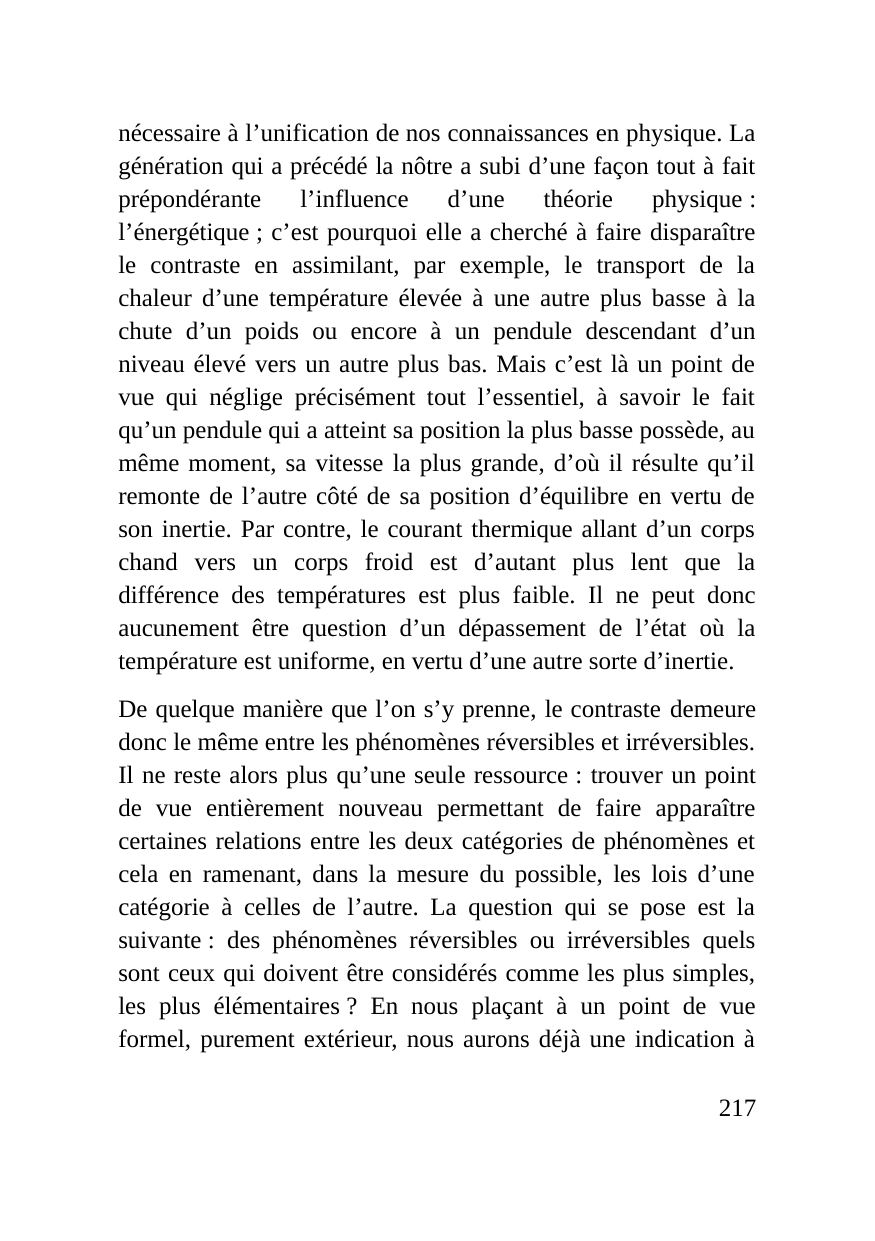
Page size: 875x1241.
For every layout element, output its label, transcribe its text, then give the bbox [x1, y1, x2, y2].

text nécessaire à l’unification de nos connaissances en physique. La génération qui a précédé la nôtre a subi d’une façon tout à fait prépondérante l’influence d’une théorie physique : l’énergétique ; c’est pourquoi elle a cherché à faire disparaître le contraste en assimilant, par exemple, le transport de la chaleur d’une température élevée à une autre plus basse à la chute d’un poids ou encore à un pendule descendant d’un niveau élevé vers un autre plus bas. Mais c’est là un point de vue qui néglige précisément tout l’essentiel, à savoir le fait qu’un pendule qui a atteint sa position la plus basse possède, au même moment, sa vitesse la plus grande, d’où il résulte qu’il remonte de l’autre côté de sa position d’équilibre en vertu de son inertie. Par contre, le courant thermique allant d’un corps chand vers un corps froid est d’autant plus lent que la différence des températures est plus faible. Il ne peut donc aucunement être question d’un dépassement de l’état où la température est uniforme, en vertu d’une autre sorte d’inertie. [118, 118, 756, 675]
text De quelque manière que l’on s’y prenne, le contraste demeure donc le même entre les phénomènes réversibles et irréversibles. Il ne reste alors plus qu’une seule ressource : trouver un point de vue entièrement nouveau permettant de faire apparaître certaines relations entre les deux catégories de phénomènes et cela en ramenant, dans la mesure du possible, les lois d’une catégorie à celles de l’autre. La question qui se pose est la suivante : des phénomènes réversibles ou irréversibles quels sont ceux qui doivent être considérés comme les plus simples, les plus élémentaires ? En nous plaçant à un point de vue formel, purement extérieur, nous aurons déjà une indication à [118, 694, 756, 1053]
